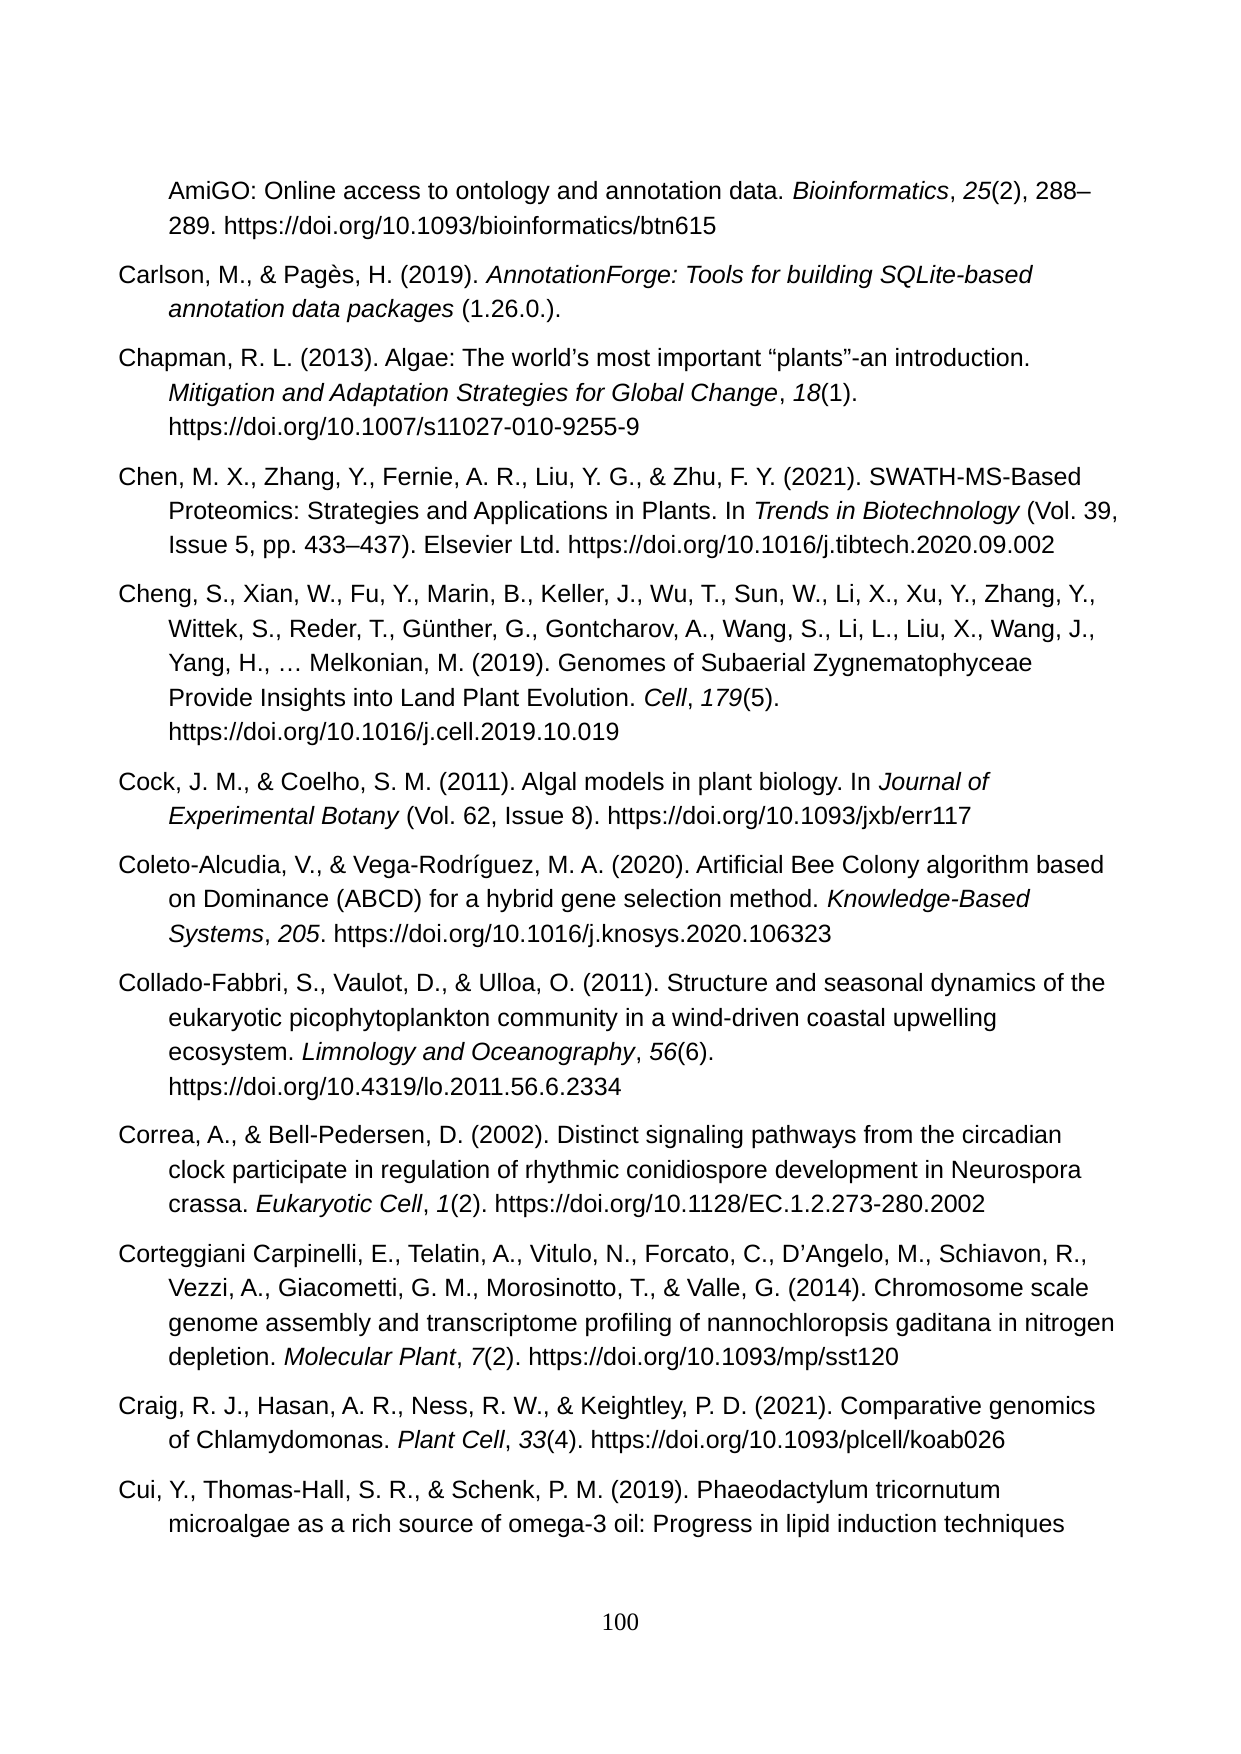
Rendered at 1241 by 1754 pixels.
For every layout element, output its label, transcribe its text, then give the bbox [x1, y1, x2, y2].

text Collado-Fabbri, S., Vaulot, D., & Ulloa, O. (2011). Structure and seasonal dynamics of the eukaryotic picophytoplankton community in a wind-driven coastal upwelling ecosystem. Limnology and Oceanography, 56(6). https://doi.org/10.4319/lo.2011.56.6.2334 [118, 968, 1122, 1100]
text Corteggiani Carpinelli, E., Telatin, A., Vitulo, N., Forcato, C., D’Angelo, M., Schiavon, R., Vezzi, A., Giacometti, G. M., Morosinotto, T., & Valle, G. (2014). Chromosome scale genome assembly and transcriptome profiling of nannochloropsis gaditana in nitrogen depletion. Molecular Plant, 7(2). https://doi.org/10.1093/mp/sst120 [118, 1238, 1122, 1371]
text Chapman, R. L. (2013). Algae: The world’s most important “plants”-an introduction. Mitigation and Adaptation Strategies for Global Change, 18(1). https://doi.org/10.1007/s11027-010-9255-9 [118, 343, 1122, 441]
text AmiGO: Online access to ontology and annotation data. Bioinformatics, 25(2), 288–289. https://doi.org/10.1093/bioinformatics/btn615 [118, 176, 1122, 239]
text Coleto-Alcudia, V., & Vega-Rodríguez, M. A. (2020). Artificial Bee Colony algorithm based on Dominance (ABCD) for a hybrid gene selection method. Knowledge-Based Systems, 205. https://doi.org/10.1016/j.knosys.2020.106323 [118, 850, 1122, 948]
text Cock, J. M., & Coelho, S. M. (2011). Algal models in plant biology. In Journal of Experimental Botany (Vol. 62, Issue 8). https://doi.org/10.1093/jxb/err117 [118, 766, 1122, 830]
text Correa, A., & Bell-Pedersen, D. (2002). Distinct signaling pathways from the circadian clock participate in regulation of rhythmic conidiospore development in Neurospora crassa. Eukaryotic Cell, 1(2). https://doi.org/10.1128/EC.1.2.273-280.2002 [118, 1121, 1122, 1218]
text Chen, M. X., Zhang, Y., Fernie, A. R., Liu, Y. G., & Zhu, F. Y. (2021). SWATH-MS-Based Proteomics: Strategies and Applications in Plants. In Trends in Biotechnology (Vol. 39, Issue 5, pp. 433–437). Elsevier Ltd. https://doi.org/10.1016/j.tibtech.2020.09.002 [118, 461, 1122, 559]
text Cui, Y., Thomas-Hall, S. R., & Schenk, P. M. (2019). Phaeodactylum tricornutum microalgae as a rich source of omega-3 oil: Progress in lipid induction techniques [118, 1474, 1122, 1538]
text Cheng, S., Xian, W., Fu, Y., Marin, B., Keller, J., Wu, T., Sun, W., Li, X., Xu, Y., Zhang, Y., Wittek, S., Reder, T., Günther, G., Gontcharov, A., Wang, S., Li, L., Liu, X., Wang, J., Yang, H., … Melkonian, M. (2019). Genomes of Subaerial Zygnematophyceae Provide Insights into Land Plant Evolution. Cell, 179(5). https://doi.org/10.1016/j.cell.2019.10.019 [118, 579, 1122, 746]
text Carlson, M., & Pagès, H. (2019). AnnotationForge: Tools for building SQLite-based annotation data packages (1.26.0.). [118, 260, 1122, 323]
text Craig, R. J., Hasan, A. R., Ness, R. W., & Keightley, P. D. (2021). Comparative genomics of Chlamydomonas. Plant Cell, 33(4). https://doi.org/10.1093/plcell/koab026 [118, 1391, 1122, 1454]
